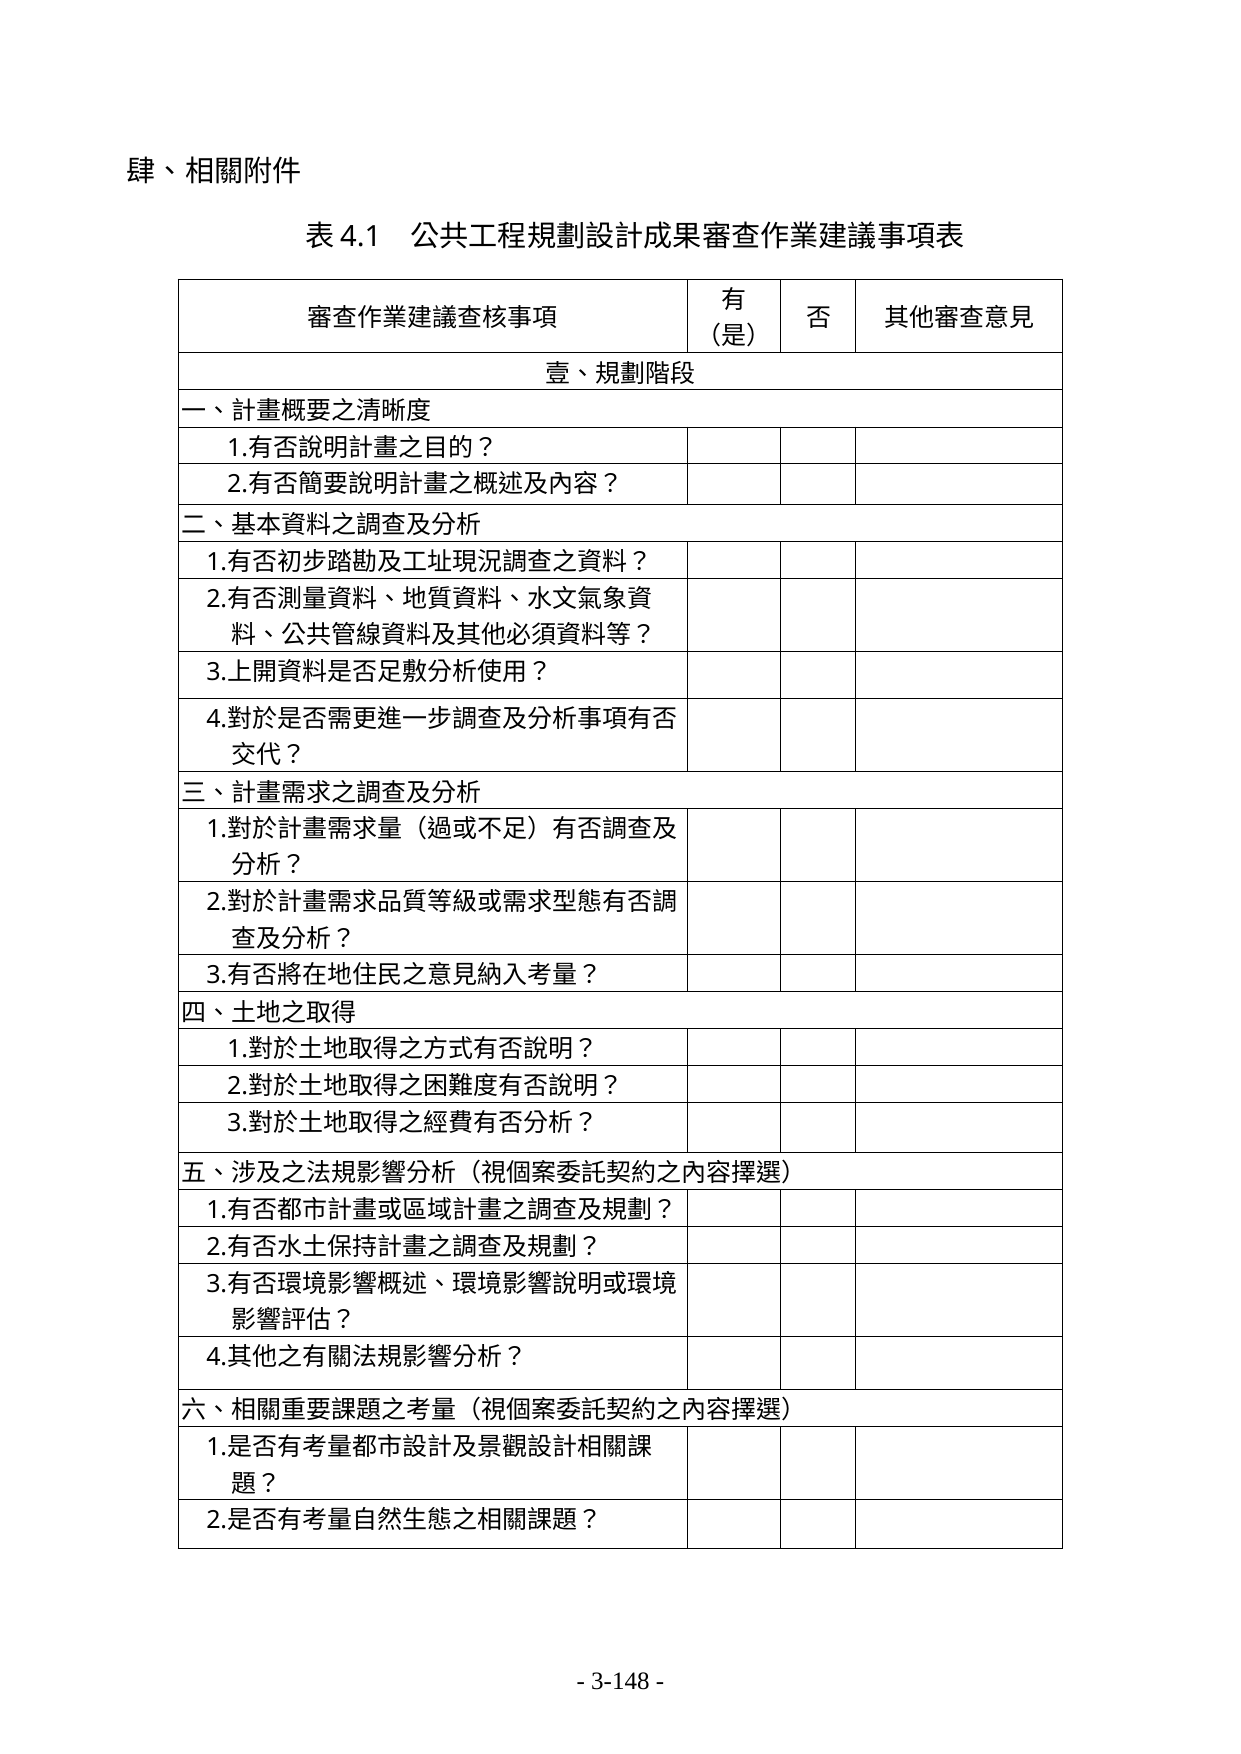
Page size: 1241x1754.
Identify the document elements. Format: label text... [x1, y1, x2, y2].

table_cell [856, 1227, 1062, 1263]
table_cell [781, 1029, 855, 1065]
table_cell 2.有否簡要說明計畫之概述及內容？ [179, 464, 687, 504]
table_cell [856, 1103, 1062, 1152]
table_cell [856, 1427, 1062, 1499]
table_cell 3.對於土地取得之經費有否分析？ [179, 1103, 687, 1152]
table_cell 1.有否初步踏勘及工址現況調查之資料？ [179, 542, 687, 578]
table_cell 3.有否環境影響概述、環境影響說明或環境影響評估？ [179, 1264, 687, 1336]
table_cell [856, 1029, 1062, 1065]
table_cell [688, 464, 780, 504]
table_cell [856, 542, 1062, 578]
table_cell [856, 699, 1062, 771]
table_cell [781, 1264, 855, 1336]
table_cell 3.上開資料是否足敷分析使用？ [179, 652, 687, 698]
table_cell 2.是否有考量自然生態之相關課題？ [179, 1500, 687, 1548]
table_cell 三、計畫需求之調查及分析 [179, 772, 1062, 808]
table_cell [781, 1227, 855, 1263]
table_cell [688, 542, 780, 578]
table_cell [856, 882, 1062, 954]
text 肆、相關附件 [126, 148, 1092, 190]
table_cell 二、基本資料之調查及分析 [179, 505, 1062, 541]
table_cell 2.對於計畫需求品質等級或需求型態有否調查及分析？ [179, 882, 687, 954]
table_cell 1.有否都市計畫或區域計畫之調查及規劃？ [179, 1190, 687, 1226]
table_cell 2.對於土地取得之困難度有否說明？ [179, 1066, 687, 1102]
table_cell 3.有否將在地住民之意見納入考量？ [179, 955, 687, 991]
table_cell [781, 1427, 855, 1499]
table_cell 壹、規劃階段 [179, 353, 1062, 389]
table_cell [781, 955, 855, 991]
table_cell [688, 1227, 780, 1263]
table_cell 1.對於計畫需求量（過或不足）有否調查及分析？ [179, 809, 687, 881]
table_cell 六、相關重要課題之考量（視個案委託契約之內容擇選） [179, 1390, 1062, 1426]
table_cell [781, 699, 855, 771]
table_cell [688, 955, 780, 991]
table_cell 2.有否測量資料、地質資料、水文氣象資料、公共管線資料及其他必須資料等？ [179, 579, 687, 651]
table_cell [688, 699, 780, 771]
table_cell [688, 1029, 780, 1065]
table_cell [856, 1264, 1062, 1336]
table_cell [688, 428, 780, 463]
table_cell [781, 428, 855, 463]
table_cell [781, 652, 855, 698]
table_header 否 [781, 280, 855, 352]
table_cell [781, 542, 855, 578]
table_cell [781, 1103, 855, 1152]
table_cell [781, 882, 855, 954]
table_cell [688, 1066, 780, 1102]
table_cell [856, 652, 1062, 698]
table_cell [688, 1264, 780, 1336]
table_cell 4.對於是否需更進一步調查及分析事項有否交代？ [179, 699, 687, 771]
table_cell [856, 1337, 1062, 1389]
table_header 審查作業建議查核事項 [179, 280, 687, 352]
table_cell [781, 809, 855, 881]
table_cell 四、土地之取得 [179, 992, 1062, 1028]
table_cell [856, 809, 1062, 881]
table_cell [688, 1190, 780, 1226]
table_cell [781, 464, 855, 504]
table_cell [781, 1066, 855, 1102]
table_cell [688, 1337, 780, 1389]
table_cell [688, 1427, 780, 1499]
table_cell 2.有否水土保持計畫之調查及規劃？ [179, 1227, 687, 1263]
table_cell 1.是否有考量都市設計及景觀設計相關課題？ [179, 1427, 687, 1499]
table_cell 1.對於土地取得之方式有否說明？ [179, 1029, 687, 1065]
table_cell [856, 464, 1062, 504]
table_cell [856, 1190, 1062, 1226]
table_cell [688, 1103, 780, 1152]
table_cell [856, 1066, 1062, 1102]
table_cell [856, 955, 1062, 991]
table_cell [856, 428, 1062, 463]
table_cell [856, 579, 1062, 651]
table_header 其他審查意見 [856, 280, 1062, 352]
table_cell [688, 579, 780, 651]
table_cell [781, 1500, 855, 1548]
text 表4.1 公共工程規劃設計成果審查作業建議事項表 [177, 213, 1092, 255]
table_cell 一、計畫概要之清晰度 [179, 390, 1062, 427]
table_cell 五、涉及之法規影響分析（視個案委託契約之內容擇選） [179, 1153, 1062, 1189]
table_cell [781, 1337, 855, 1389]
table_cell [781, 579, 855, 651]
table_cell [781, 1190, 855, 1226]
table_cell 1.有否說明計畫之目的？ [179, 428, 687, 463]
table_header 有 （是） [688, 280, 780, 352]
table_cell [688, 1500, 780, 1548]
table_cell [688, 882, 780, 954]
table_cell [688, 652, 780, 698]
table_cell [688, 809, 780, 881]
table_cell 4.其他之有關法規影響分析？ [179, 1337, 687, 1389]
table_cell [856, 1500, 1062, 1548]
